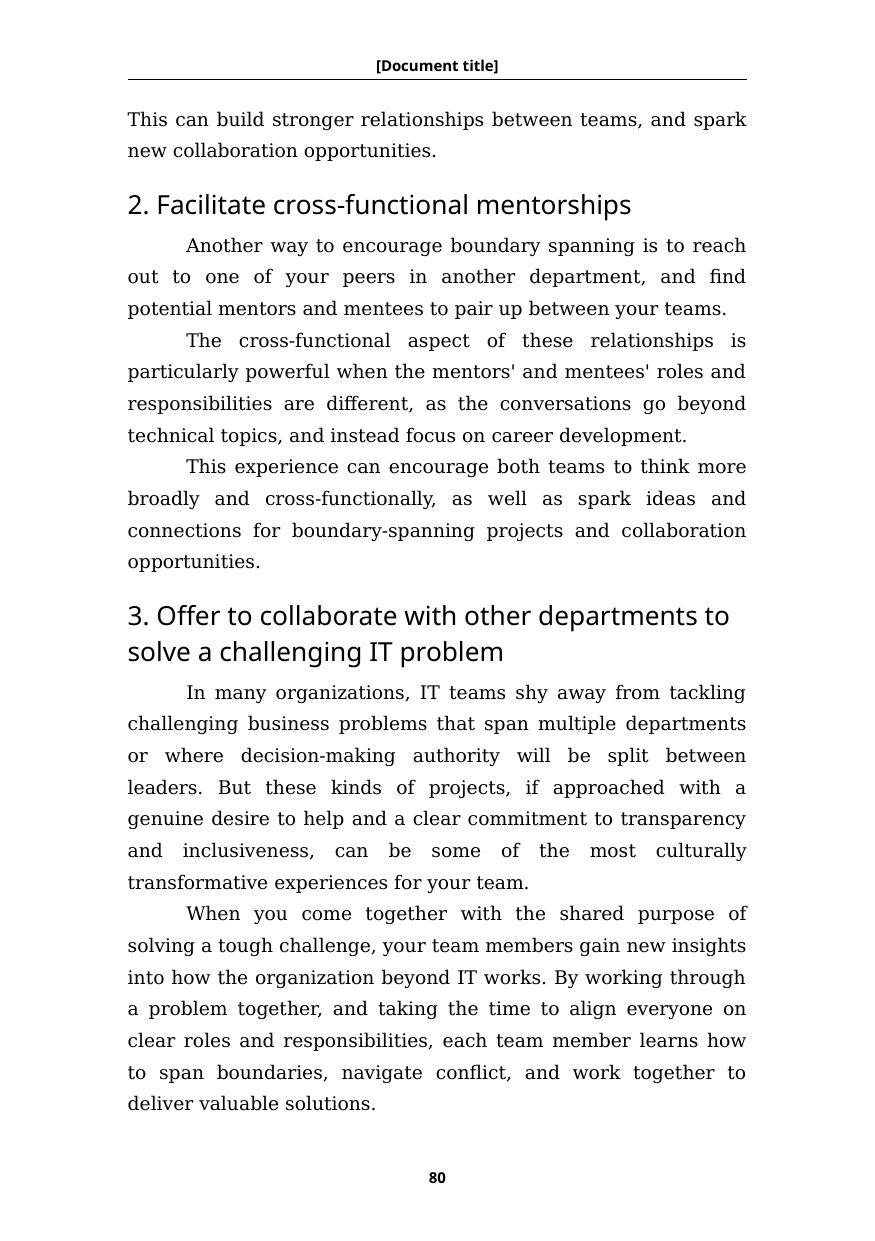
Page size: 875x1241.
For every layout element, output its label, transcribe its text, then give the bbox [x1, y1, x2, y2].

subtitle 2. Facilitate cross-functional mentorships [127, 187, 747, 222]
subtitle 3. Offer to collaborate with other departments to solve a challenging IT problem [127, 598, 747, 669]
text This can build stronger relationships between teams, and spark new collaboration opportunities. [127, 109, 747, 162]
text In many organizations, IT teams shy away from tackling challenging business problems that span multiple departments or where decision-making authority will be split between leaders. But these kinds of projects, if approached with a genuine desire to help and a clear commitment to transparency and inclusiveness, can be some of the most culturally transformative experiences for your team. [127, 682, 747, 894]
text The cross-functional aspect of these relationships is particularly powerful when the mentors' and mentees' roles and responsibilities are different, as the conversations go beyond technical topics, and instead focus on career development. [127, 330, 747, 447]
text Another way to encourage boundary spanning is to reach out to one of your peers in another department, and find potential mentors and mentees to pair up between your teams. [127, 235, 747, 320]
text When you come together with the shared purpose of solving a tough challenge, your team members gain new insights into how the organization beyond IT works. By working through a problem together, and taking the time to align everyone on clear roles and responsibilities, each team member learns how to span boundaries, navigate conflict, and work together to deliver valuable solutions. [127, 903, 747, 1115]
text This experience can encourage both teams to think more broadly and cross-functionally, as well as spark ideas and connections for boundary-spanning projects and collaboration opportunities. [127, 457, 747, 573]
